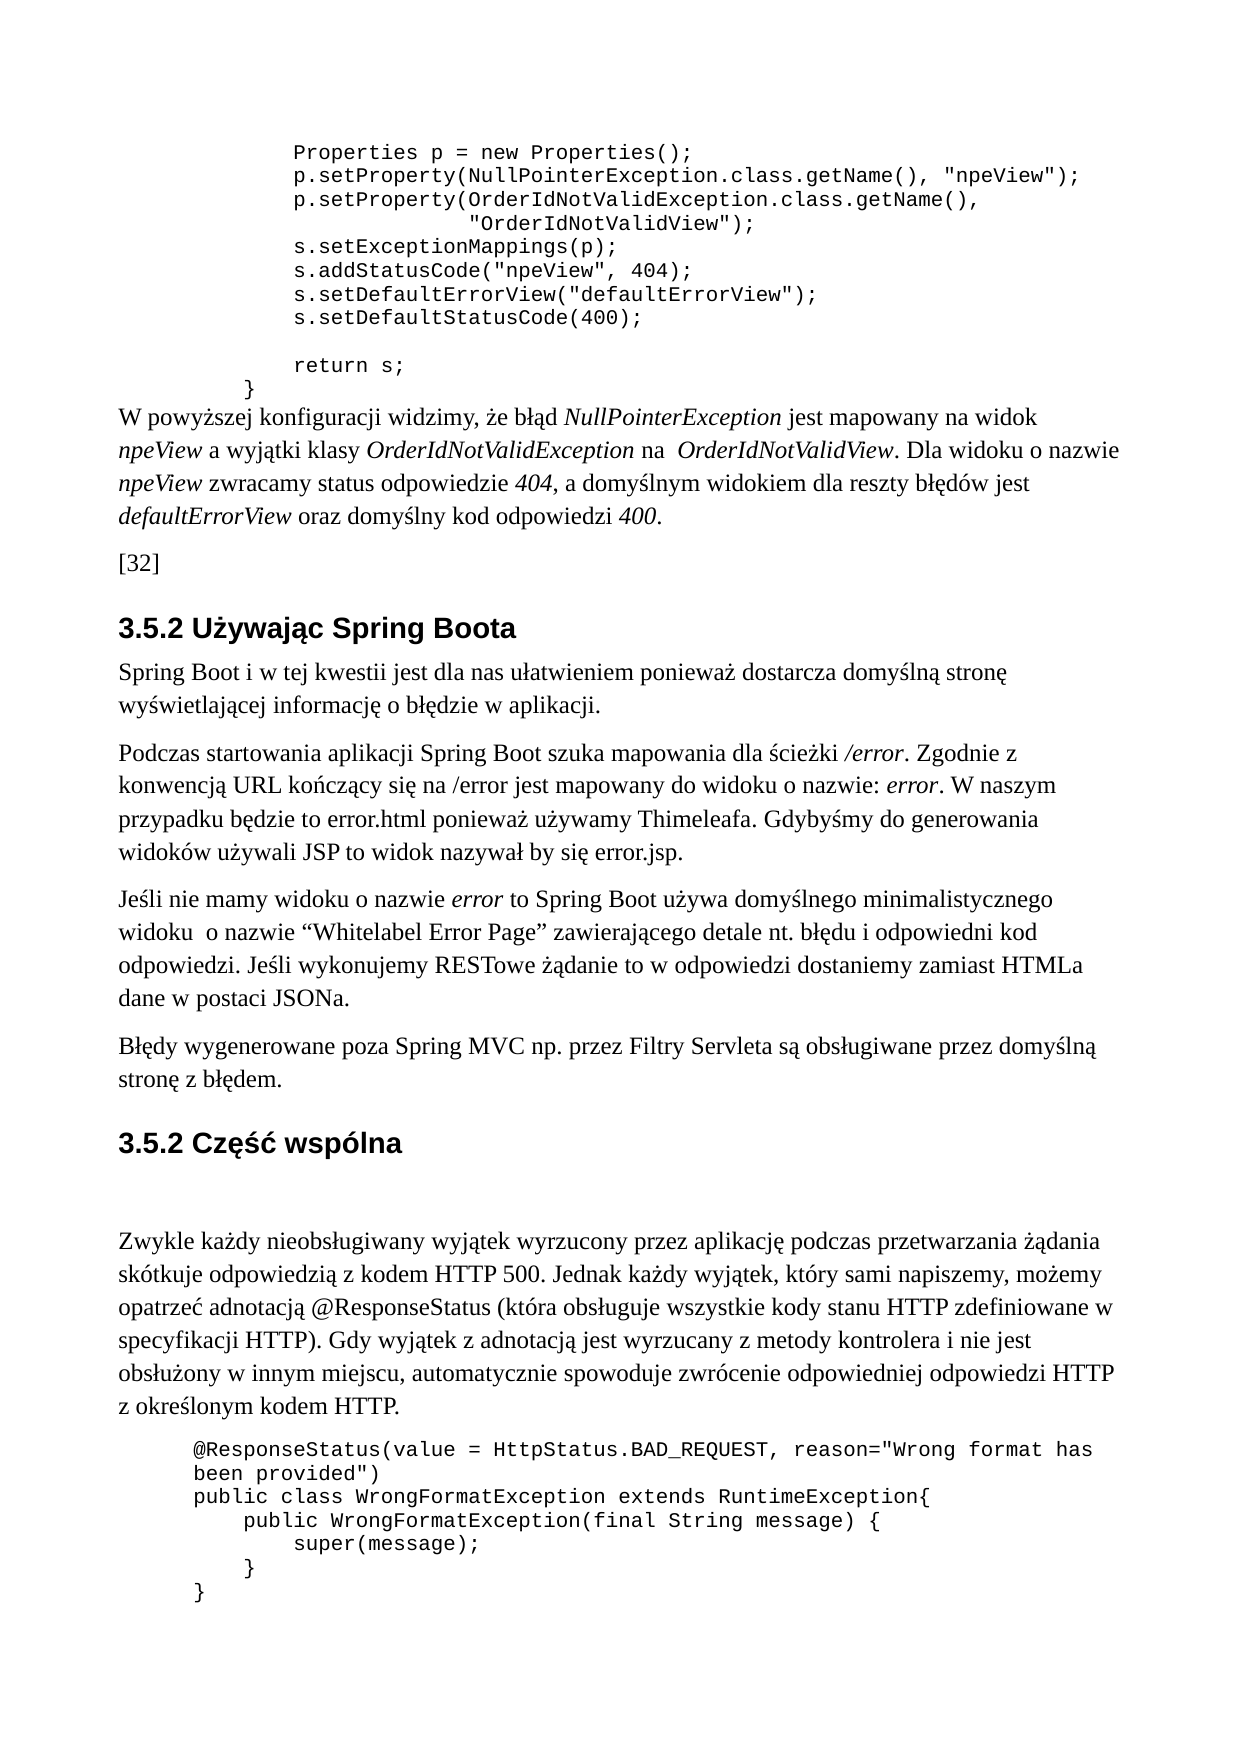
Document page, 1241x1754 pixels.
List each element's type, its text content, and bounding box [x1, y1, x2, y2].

text [32] [118, 548, 1122, 577]
text } [193, 378, 1122, 402]
subtitle 3.5.2 Używając Spring Boota [118, 611, 1122, 644]
text } [193, 1557, 1122, 1581]
text s.setExceptionMappings(p); [193, 236, 1122, 260]
text Jeśli nie mamy widoku o nazwie error to Spring Boot używa domyślnego minimalistycznego widoku o nazwie “Whitelabel Error Page” zawierającego detale nt. błędu i odpowiedni kod odpowiedzi. Jeśli wykonujemy RESTowe żądanie to w odpowiedzi dostaniemy zamiast HTMLa dane w postaci JSONa. [118, 884, 1122, 1012]
text Błędy wygenerowane poza Spring MVC np. przez Filtry Servleta są obsługiwane przez domyślną stronę z błędem. [118, 1031, 1122, 1093]
text W powyższej konfiguracji widzimy, że błąd NullPointerException jest mapowany na widok npeView a wyjątki klasy OrderIdNotValidException na OrderIdNotValidView. Dla widoku o nazwie npeView zwracamy status odpowiedzie 404, a domyślnym widokiem dla reszty błędów jest defaultErrorView oraz domyślny kod odpowiedzi 400. [118, 402, 1122, 530]
text public class WrongFormatException extends RuntimeException{ [193, 1486, 1122, 1510]
text Podczas startowania aplikacji Spring Boot szuka mapowania dla ścieżki /error. Zgodnie z konwencją URL kończący się na /error jest mapowany do widoku o nazwie: error. W naszym przypadku będzie to error.html ponieważ używamy Thimeleafa. Gdybyśmy do generowania widoków używali JSP to widok nazywał by się error.jsp. [118, 738, 1122, 865]
text "OrderIdNotValidView"); [193, 213, 1122, 236]
text super(message); [193, 1533, 1122, 1557]
text public WrongFormatException(final String message) { [193, 1510, 1122, 1533]
text @ResponseStatus(value = HttpStatus.BAD_REQUEST, reason="Wrong format has been provided") [193, 1439, 1122, 1486]
subtitle 3.5.2 Część wspólna [118, 1126, 1122, 1160]
text Properties p = new Properties(); [193, 142, 1122, 165]
text p.setProperty(NullPointerException.class.getName(), "npeView"); [193, 165, 1122, 189]
text s.setDefaultStatusCode(400); [193, 307, 1122, 331]
text } [193, 1581, 1122, 1604]
text s.addStatusCode("npeView", 404); [193, 260, 1122, 284]
text Zwykle każdy nieobsługiwany wyjątek wyrzucony przez aplikację podczas przetwarzania żądania skótkuje odpowiedzią z kodem HTTP 500. Jednak każdy wyjątek, który sami napiszemy, możemy opatrzeć adnotacją @ResponseStatus (która obsługuje wszystkie kody stanu HTTP zdefiniowane w specyfikacji HTTP). Gdy wyjątek z adnotacją jest wyrzucany z metody kontrolera i nie jest obsłużony w innym miejscu, automatycznie spowoduje zwrócenie odpowiedniej odpowiedzi HTTP z określonym kodem HTTP. [118, 1226, 1122, 1420]
text Spring Boot i w tej kwestii jest dla nas ułatwieniem ponieważ dostarcza domyślną stronę wyświetlającej informację o błędzie w aplikacji. [118, 657, 1122, 719]
text p.setProperty(OrderIdNotValidException.class.getName(), [193, 189, 1122, 213]
text s.setDefaultErrorView("defaultErrorView"); [193, 284, 1122, 307]
text return s; [193, 354, 1122, 378]
